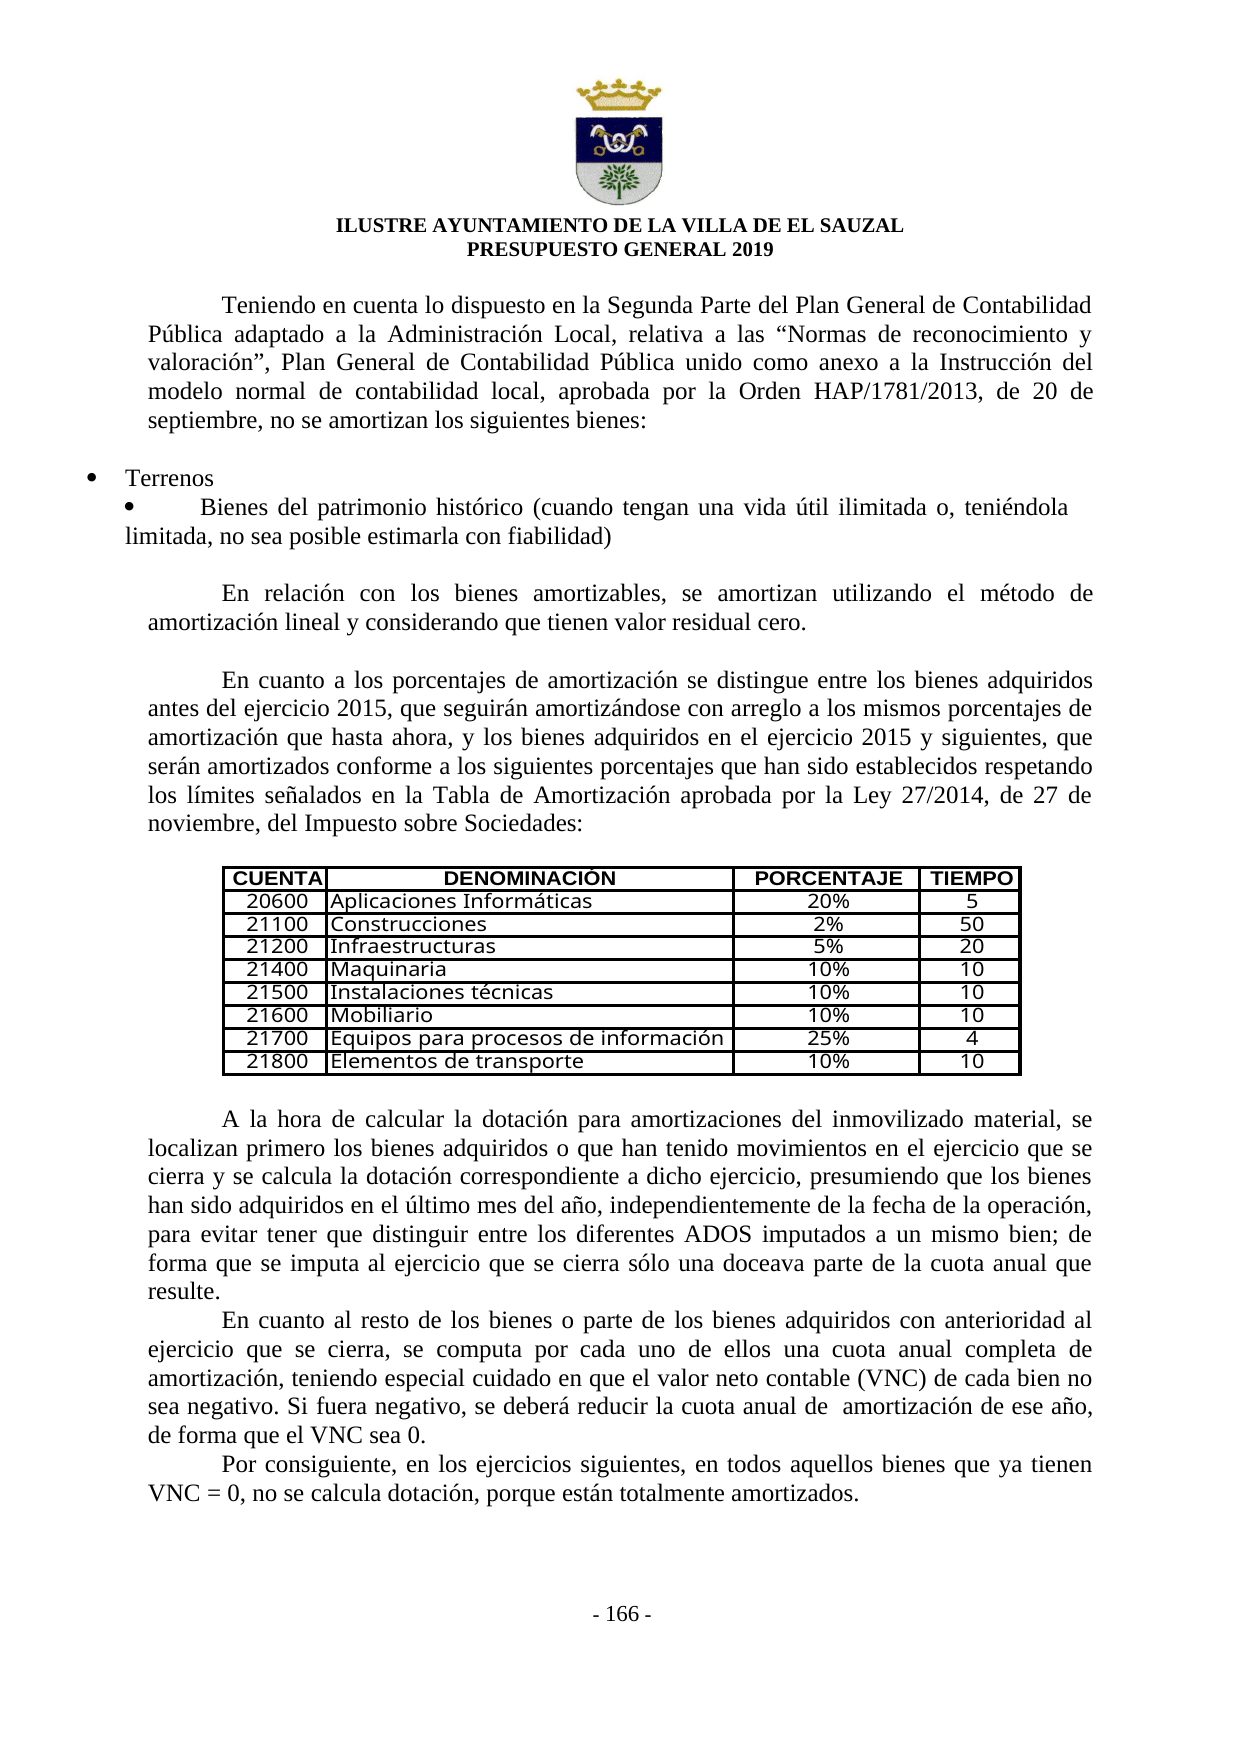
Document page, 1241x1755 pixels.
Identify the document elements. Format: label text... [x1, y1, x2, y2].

table_cell 21100 [225, 915, 325, 935]
table_cell 50 [921, 915, 1018, 935]
table_cell 10% [735, 961, 918, 981]
table_cell 2% [735, 915, 918, 935]
table_cell 21700 [225, 1030, 325, 1049]
table_cell 10% [735, 1053, 918, 1072]
table_header CUENTA [225, 869, 325, 889]
table_cell 10% [735, 1007, 918, 1027]
list Bienes del patrimonio histórico (cuando tengan una vida útil ilimitada o, teniéndola limitada, no sea posible estimarla con fiabilidad) [125, 492, 1093, 550]
table_cell Mobiliario [328, 1007, 732, 1027]
table_cell 21800 [225, 1053, 325, 1072]
list Terrenos [87, 462, 1141, 492]
table_cell 5% [735, 938, 918, 958]
table_cell 21200 [225, 938, 325, 958]
text En cuanto al resto de los bienes o parte de los bienes adquiridos con anterioridad al ejercicio que se cierra, se computa por cada uno de ellos una cuota anual completa de amortización, teniendo especial cuidado en que el valor neto contable (VNC) de cada bien no sea negativo. Si fuera negativo, se deberá reducir la cuota anual de amortización de ese año, de forma que el VNC sea 0. [148, 1305, 1093, 1449]
table_header DENOMINACIÓN [328, 869, 732, 889]
table_cell 21600 [225, 1007, 325, 1027]
text Teniendo en cuenta lo dispuesto en la Segunda Parte del Plan General de Contabilidad Pública adaptado a la Administración Local, relativa a las “Normas de reconocimiento y valoración”, Plan General de Contabilidad Pública unido como anexo a la Instrucción del modelo normal de contabilidad local, aprobada por la Orden HAP/1781/2013, de 20 de septiembre, no se amortizan los siguientes bienes: [148, 290, 1094, 434]
table_cell 10 [921, 961, 1018, 981]
table_cell 5 [921, 892, 1018, 912]
text Por consiguiente, en los ejercicios siguientes, en todos aquellos bienes que ya tienen VNC = 0, no se calcula dotación, porque están totalmente amortizados. [148, 1449, 1093, 1506]
text En relación con los bienes amortizables, se amortizan utilizando el método de amortización lineal y considerando que tienen valor residual cero. [148, 578, 1093, 636]
table_cell Elementos de transporte [328, 1053, 732, 1072]
text A la hora de calcular la dotación para amortizaciones del inmovilizado material, se localizan primero los bienes adquiridos o que han tenido movimientos en el ejercicio que se cierra y se calcula la dotación correspondiente a dicho ejercicio, presumiendo que los bienes han sido adquiridos en el último mes del año, independientemente de la fecha de la operación, para evitar tener que distinguir entre los diferentes ADOS imputados a un mismo bien; de forma que se imputa al ejercicio que se cierra sólo una doceava parte de la cuota anual que resulte. [148, 1104, 1093, 1305]
table_header PORCENTAJE [735, 869, 918, 889]
table_cell 10% [735, 984, 918, 1004]
table_cell Equipos para procesos de información [328, 1030, 732, 1049]
table_cell Construcciones [328, 915, 732, 935]
table_cell 10 [921, 984, 1018, 1004]
table_cell 21500 [225, 984, 325, 1004]
table_cell Maquinaria [328, 961, 732, 981]
table_header TIEMPO [921, 869, 1018, 889]
table_cell Instalaciones técnicas [328, 984, 732, 1004]
table_cell Infraestructuras [328, 938, 732, 958]
table_cell 20 [921, 938, 1018, 958]
table_cell 21400 [225, 961, 325, 981]
table_cell 20600 [225, 892, 325, 912]
table_cell 25% [735, 1030, 918, 1049]
table_cell 10 [921, 1053, 1018, 1072]
table_cell 4 [921, 1030, 1018, 1049]
table_cell Aplicaciones Informáticas [328, 892, 732, 912]
table_cell 10 [921, 1007, 1018, 1027]
table_cell 20% [735, 892, 918, 912]
text En cuanto a los porcentajes de amortización se distingue entre los bienes adquiridos antes del ejercicio 2015, que seguirán amortizándose con arreglo a los mismos porcentajes de amortización que hasta ahora, y los bienes adquiridos en el ejercicio 2015 y siguientes, que serán amortizados conforme a los siguientes porcentajes que han sido establecidos respetando los límites señalados en la Tabla de Amortización aprobada por la Ley 27/2014, de 27 de noviembre, del Impuesto sobre Sociedades: [148, 665, 1094, 837]
